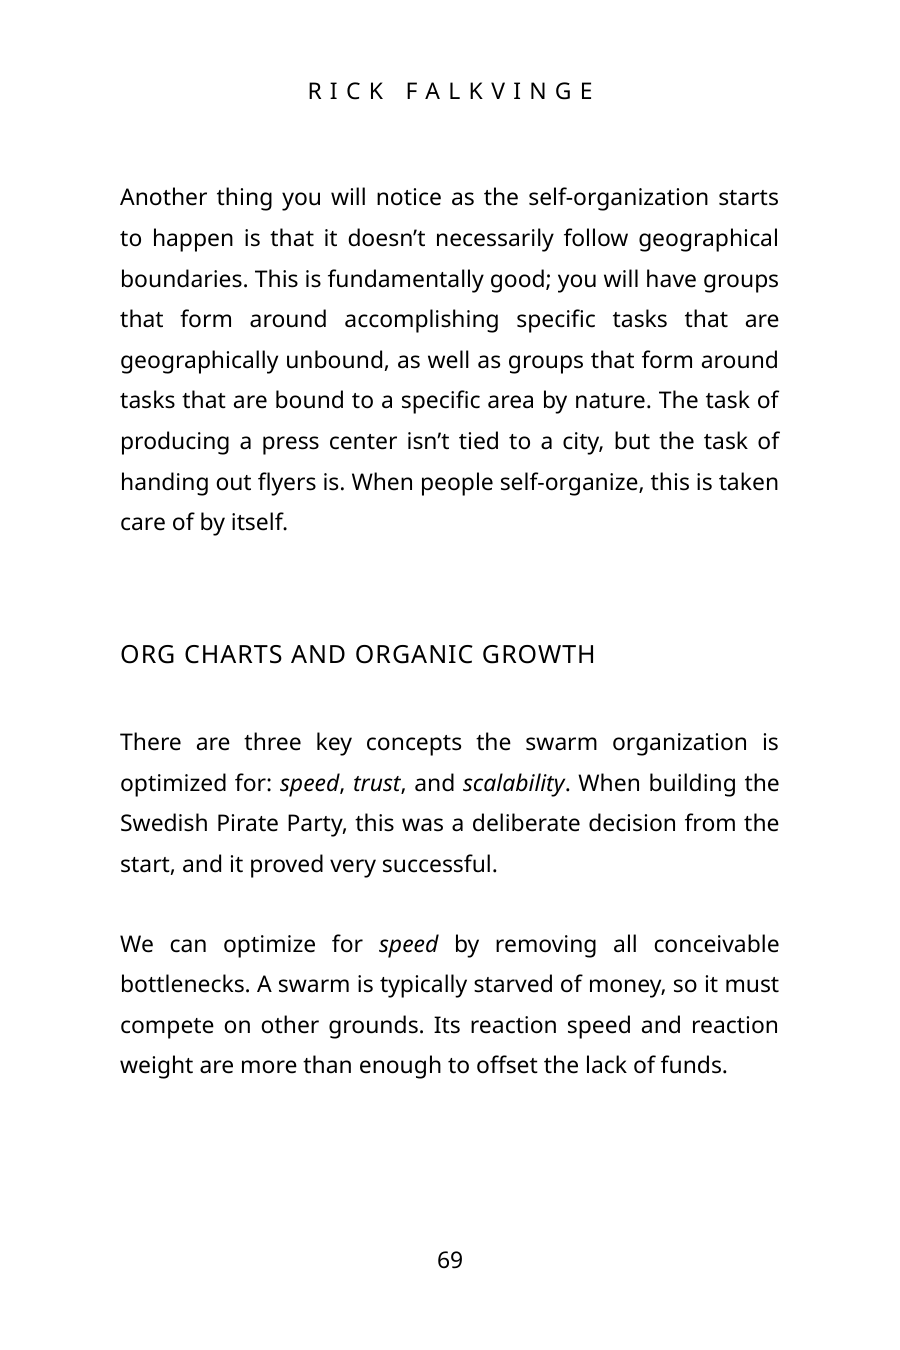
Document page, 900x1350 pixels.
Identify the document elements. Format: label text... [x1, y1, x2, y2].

subtitle Org charts and organic growth [120, 637, 780, 671]
text We can optimize for speed by removing all conceivable bottlenecks. A swarm is typically starved of money, so it must compete on other grounds. Its reaction speed and reaction weight are more than enough to offset the lack of funds. [120, 928, 780, 1081]
text Another thing you will notice as the self-organization starts to happen is that it doesn’t necessarily follow geographical boundaries. This is fundamentally good; you will have groups that form around accomplishing specific tasks that are geographically unbound, as well as groups that form around tasks that are bound to a specific area by nature. The task of producing a press center isn’t tied to a city, but the task of handing out flyers is. When people self-organize, this is taken care of by itself. [120, 181, 780, 537]
text There are three key concepts the swarm organization is optimized for: speed, trust, and scalability. When building the Swedish Pirate Party, this was a deliberate decision from the start, and it proved very successful. [120, 726, 780, 879]
